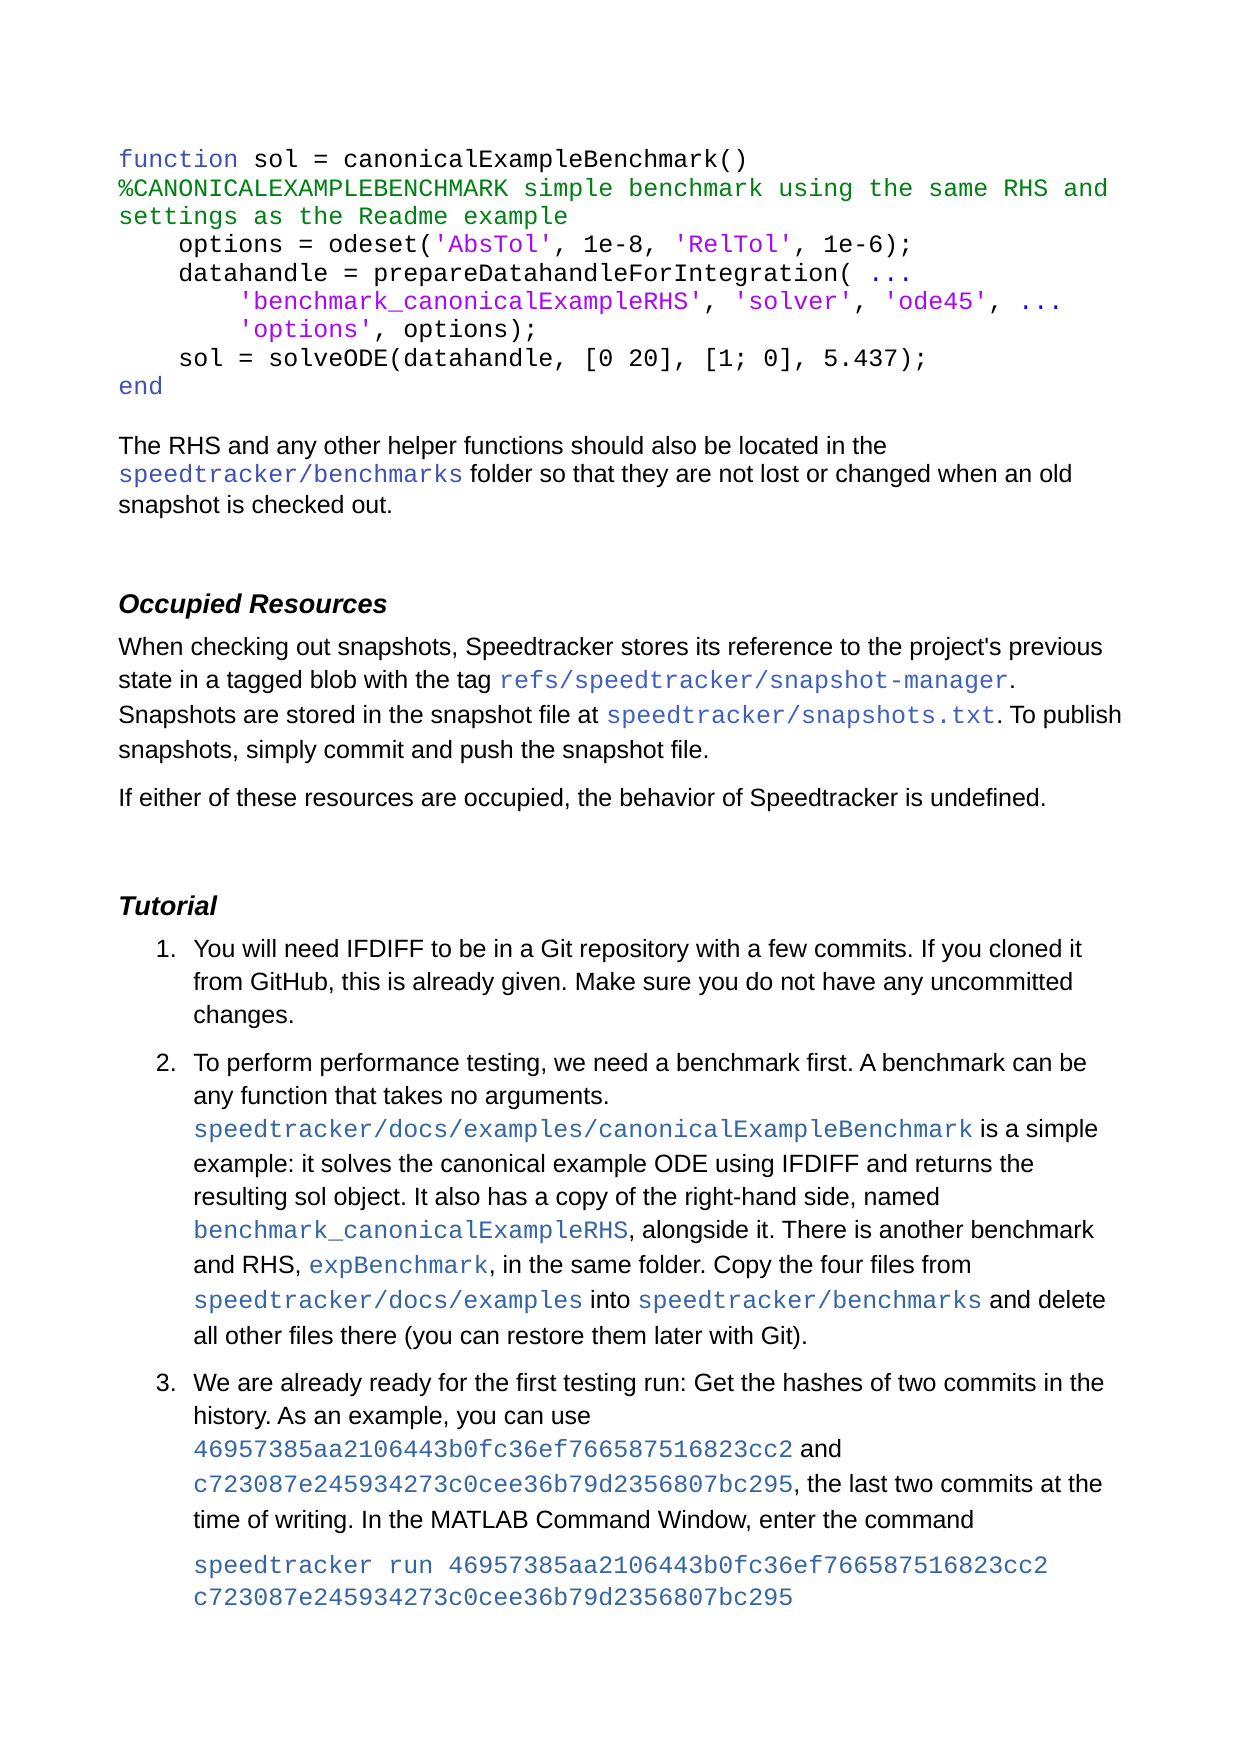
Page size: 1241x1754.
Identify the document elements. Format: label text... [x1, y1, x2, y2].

text 'benchmark_canonicalExampleRHS', 'solver', 'ode45', ... [118, 288, 1122, 317]
text The RHS and any other helper functions should also be located in the speedtracker/benchmarks folder so that they are not lost or changed when an old snapshot is checked out. [118, 431, 1122, 519]
list We are already ready for the first testing run: Get the hashes of two commits in the history. As an example, you can use 46957385aa2106443b0fc36ef766587516823cc2 and c723087e245934273c0cee36b79d2356807bc295, the last two commits at the time of writing. In the MATLAB Command Window, enter the command [156, 1368, 1122, 1533]
text 'options', options); [118, 317, 1122, 345]
text end [118, 373, 1122, 402]
text options = odeset('AbsTol', 1e-8, 'RelTol', 1e-6); [118, 232, 1122, 260]
list To perform performance testing, we need a benchmark first. A benchmark can be any function that takes no arguments. speedtracker/docs/examples/canonicalExampleBenchmark is a simple example: it solves the canonical example ODE using IFDIFF and returns the resulting sol object. It also has a copy of the right-hand side, named benchmark_canonicalExampleRHS, alongside it. There is another benchmark and RHS, expBenchmark, in the same folder. Copy the four files from speedtracker/docs/examples into speedtracker/benchmarks and delete all other files there (you can restore them later with Git). [156, 1048, 1122, 1349]
subtitle Occupied Resources [118, 588, 1122, 619]
text datahandle = prepareDatahandleForIntegration( ... [118, 260, 1122, 288]
list You will need IFDIFF to be in a Git repository with a few commits. If you cloned it from GitHub, this is already given. Make sure you do not have any uncommitted changes. [156, 934, 1122, 1029]
text sol = solveODE(datahandle, [0 20], [1; 0], 5.437); [118, 345, 1122, 373]
text function sol = canonicalExampleBenchmark() [118, 147, 1122, 175]
list speedtracker run 46957385aa2106443b0fc36ef766587516823cc2 c723087e245934273c0cee36b79d2356807bc295 [156, 1552, 1122, 1613]
text When checking out snapshots, Speedtracker stores its reference to the project's previous state in a tagged blob with the tag refs/speedtracker/snapshot-manager. Snapshots are stored in the snapshot file at speedtracker/snapshots.txt. To publish snapshots, simply commit and push the snapshot file. [118, 632, 1122, 764]
text %CANONICALEXAMPLEBENCHMARK simple benchmark using the same RHS and settings as the Readme example [118, 175, 1122, 232]
subtitle Tutorial [118, 890, 1122, 922]
text If either of these resources are occupied, the behavior of Speedtracker is undefined. [118, 783, 1122, 811]
